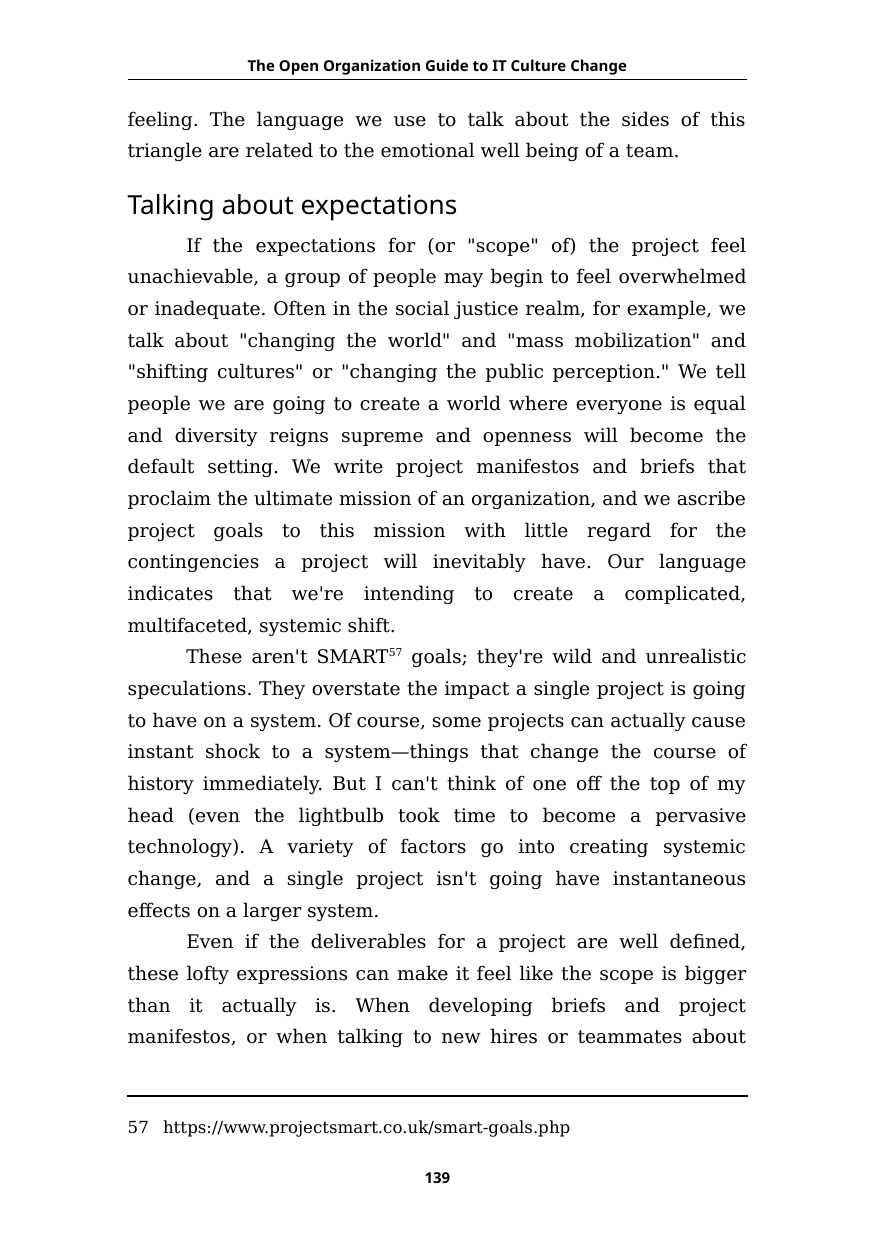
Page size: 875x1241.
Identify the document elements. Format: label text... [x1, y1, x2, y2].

text feeling. The language we use to talk about the sides of this triangle are related to the emotional well being of a team. [127, 109, 747, 162]
subtitle Talking about expectations [127, 187, 747, 222]
text Even if the deliverables for a project are well defined, these lofty expressions can make it feel like the scope is bigger than it actually is. When developing briefs and project manifestos, or when talking to new hires or teammates about [127, 932, 747, 1048]
text https://www.projectsmart.co.uk/smart-goals.php [127, 1118, 747, 1138]
text If the expectations for (or "scope" of) the project feel unachievable, a group of people may begin to feel overwhelmed or inadequate. Often in the social justice realm, for example, we talk about "changing the world" and "mass mobilization" and "shifting cultures" or "changing the public perception." We tell people we are going to create a world where everyone is equal and diversity reigns supreme and openness will become the default setting. We write project manifestos and briefs that proclaim the ultimate mission of an organization, and we ascribe project goals to this mission with little regard for the contingencies a project will inevitably have. Our language indicates that we're intending to create a complicated, multifaceted, systemic shift. [127, 235, 747, 637]
text These aren't SMART goals; they're wild and unrealistic speculations. They overstate the impact a single project is going to have on a system. Of course, some projects can actually cause instant shock to a system—things that change the course of history immediately. But I can't think of one off the top of my head (even the lightbulb took time to become a pervasive technology). A variety of factors go into creating systemic change, and a single project isn't going have instantaneous effects on a larger system. [127, 647, 747, 922]
